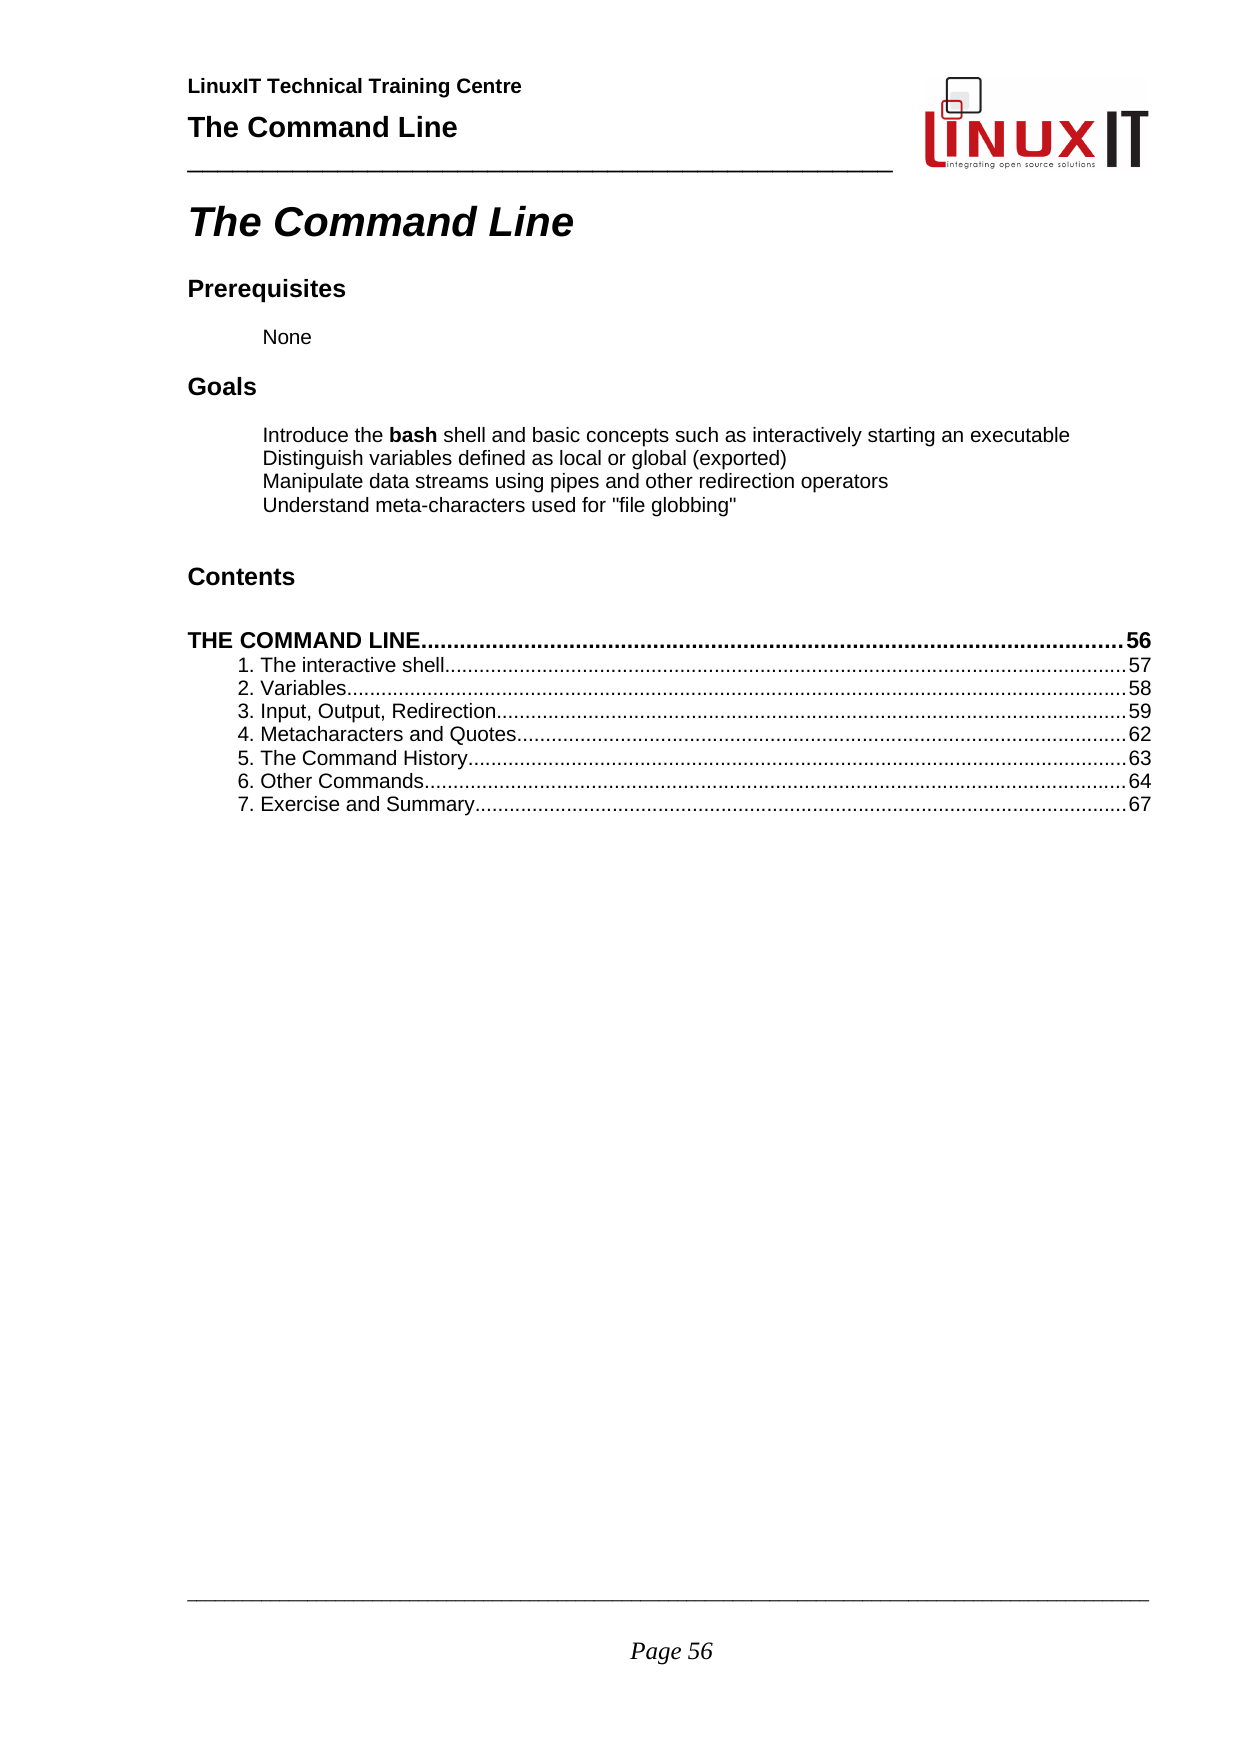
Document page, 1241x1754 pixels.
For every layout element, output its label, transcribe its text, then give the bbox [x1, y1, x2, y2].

text 4. Metacharacters and Quotes 62 [237, 723, 1151, 746]
text Goals [187, 372, 1148, 400]
text 2. Variables 58 [237, 676, 1151, 700]
subtitle The Command Line [187, 199, 1151, 245]
text Manipulate data streams using pipes and other redirection operators [187, 470, 1148, 493]
text None [187, 326, 1148, 349]
text Prerequisites [187, 274, 1148, 303]
text The Command Line 56 [187, 628, 1151, 653]
text 1. The interactive shell 57 [237, 653, 1151, 676]
text 5. The Command History 63 [237, 746, 1151, 769]
picture [925, 77, 1149, 171]
text Introduce the bash shell and basic concepts such as interactively starting an executable [187, 423, 1148, 447]
text 7. Exercise and Summary 67 [237, 793, 1151, 816]
text 6. Other Commands 64 [237, 769, 1151, 793]
text Understand meta-characters used for "file globbing" [187, 493, 1148, 516]
text 3. Input, Output, Redirection 59 [237, 700, 1151, 723]
text Distinguish variables defined as local or global (exported) [187, 447, 1148, 470]
text Contents [187, 563, 1148, 591]
